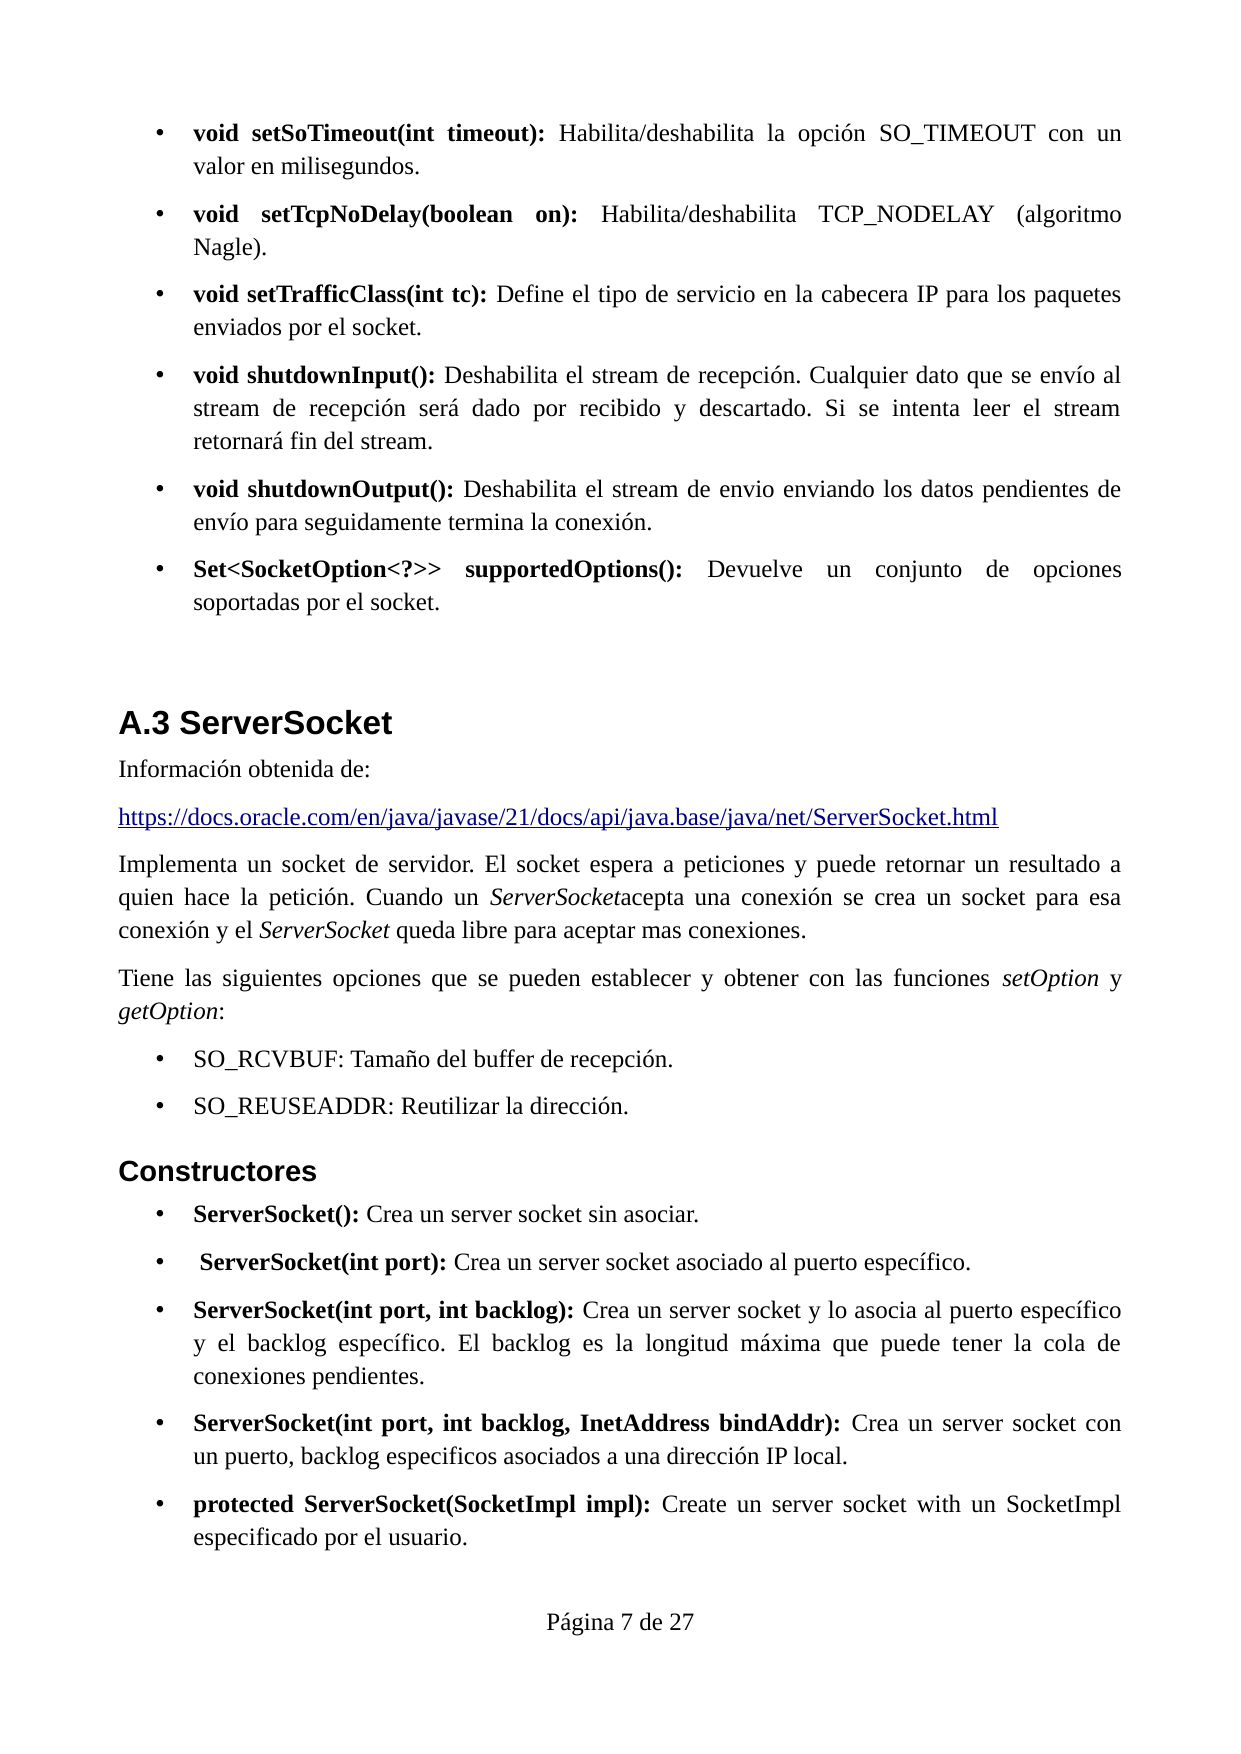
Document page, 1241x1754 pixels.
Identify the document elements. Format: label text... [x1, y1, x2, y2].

list protected ServerSocket(SocketImpl impl): Create un server socket with un SocketImpl especificado por el usuario. [156, 1489, 1122, 1551]
list void setTcpNoDelay(boolean on): Habilita/deshabilita TCP_NODELAY (algoritmo Nagle). [156, 199, 1122, 261]
list SO_RCVBUF: Tamaño del buffer de recepción. [156, 1044, 1122, 1072]
list ServerSocket(int port): Crea un server socket asociado al puerto específico. [156, 1247, 1122, 1276]
subtitle A.3 ServerSocket [118, 703, 1122, 742]
list void setTrafficClass(int tc): Define el tipo de servicio en la cabecera IP para los paquetes enviados por el socket. [156, 279, 1122, 341]
list void setSoTimeout(int timeout): Habilita/deshabilita la opción SO_TIMEOUT con un valor en milisegundos. [156, 118, 1122, 180]
list void shutdownOutput(): Deshabilita el stream de envio enviando los datos pendientes de envío para seguidamente termina la conexión. [156, 474, 1122, 535]
text Información obtenida de: [118, 754, 1122, 783]
list SO_REUSEADDR: Reutilizar la dirección. [156, 1091, 1122, 1120]
text Implementa un socket de servidor. El socket espera a peticiones y puede retornar un resultado a quien hace la petición. Cuando un ServerSocketacepta una conexión se crea un socket para esa conexión y el ServerSocket queda libre para aceptar mas conexiones. [118, 849, 1122, 944]
list void shutdownInput(): Deshabilita el stream de recepción. Cualquier dato que se envío al stream de recepción será dado por recibido y descartado. Si se intenta leer el stream retornará fin del stream. [156, 360, 1122, 455]
list ServerSocket(int port, int backlog, InetAddress bindAddr): Crea un server socket con un puerto, backlog especificos asociados a una dirección IP local. [156, 1408, 1122, 1470]
text https://docs.oracle.com/en/java/javase/21/docs/api/java.base/java/net/ServerSocket.html [118, 802, 1122, 831]
list Set<SocketOption<?>> supportedOptions(): Devuelve un conjunto de opciones soportadas por el socket. [156, 554, 1122, 616]
subtitle Constructores [118, 1153, 1122, 1187]
text Tiene las siguientes opciones que se pueden establecer y obtener con las funciones setOption y getOption: [118, 963, 1122, 1025]
list ServerSocket(int port, int backlog): Crea un server socket y lo asocia al puerto específico y el backlog específico. El backlog es la longitud máxima que puede tener la cola de conexiones pendientes. [156, 1295, 1122, 1389]
list ServerSocket(): Crea un server socket sin asociar. [156, 1199, 1122, 1228]
